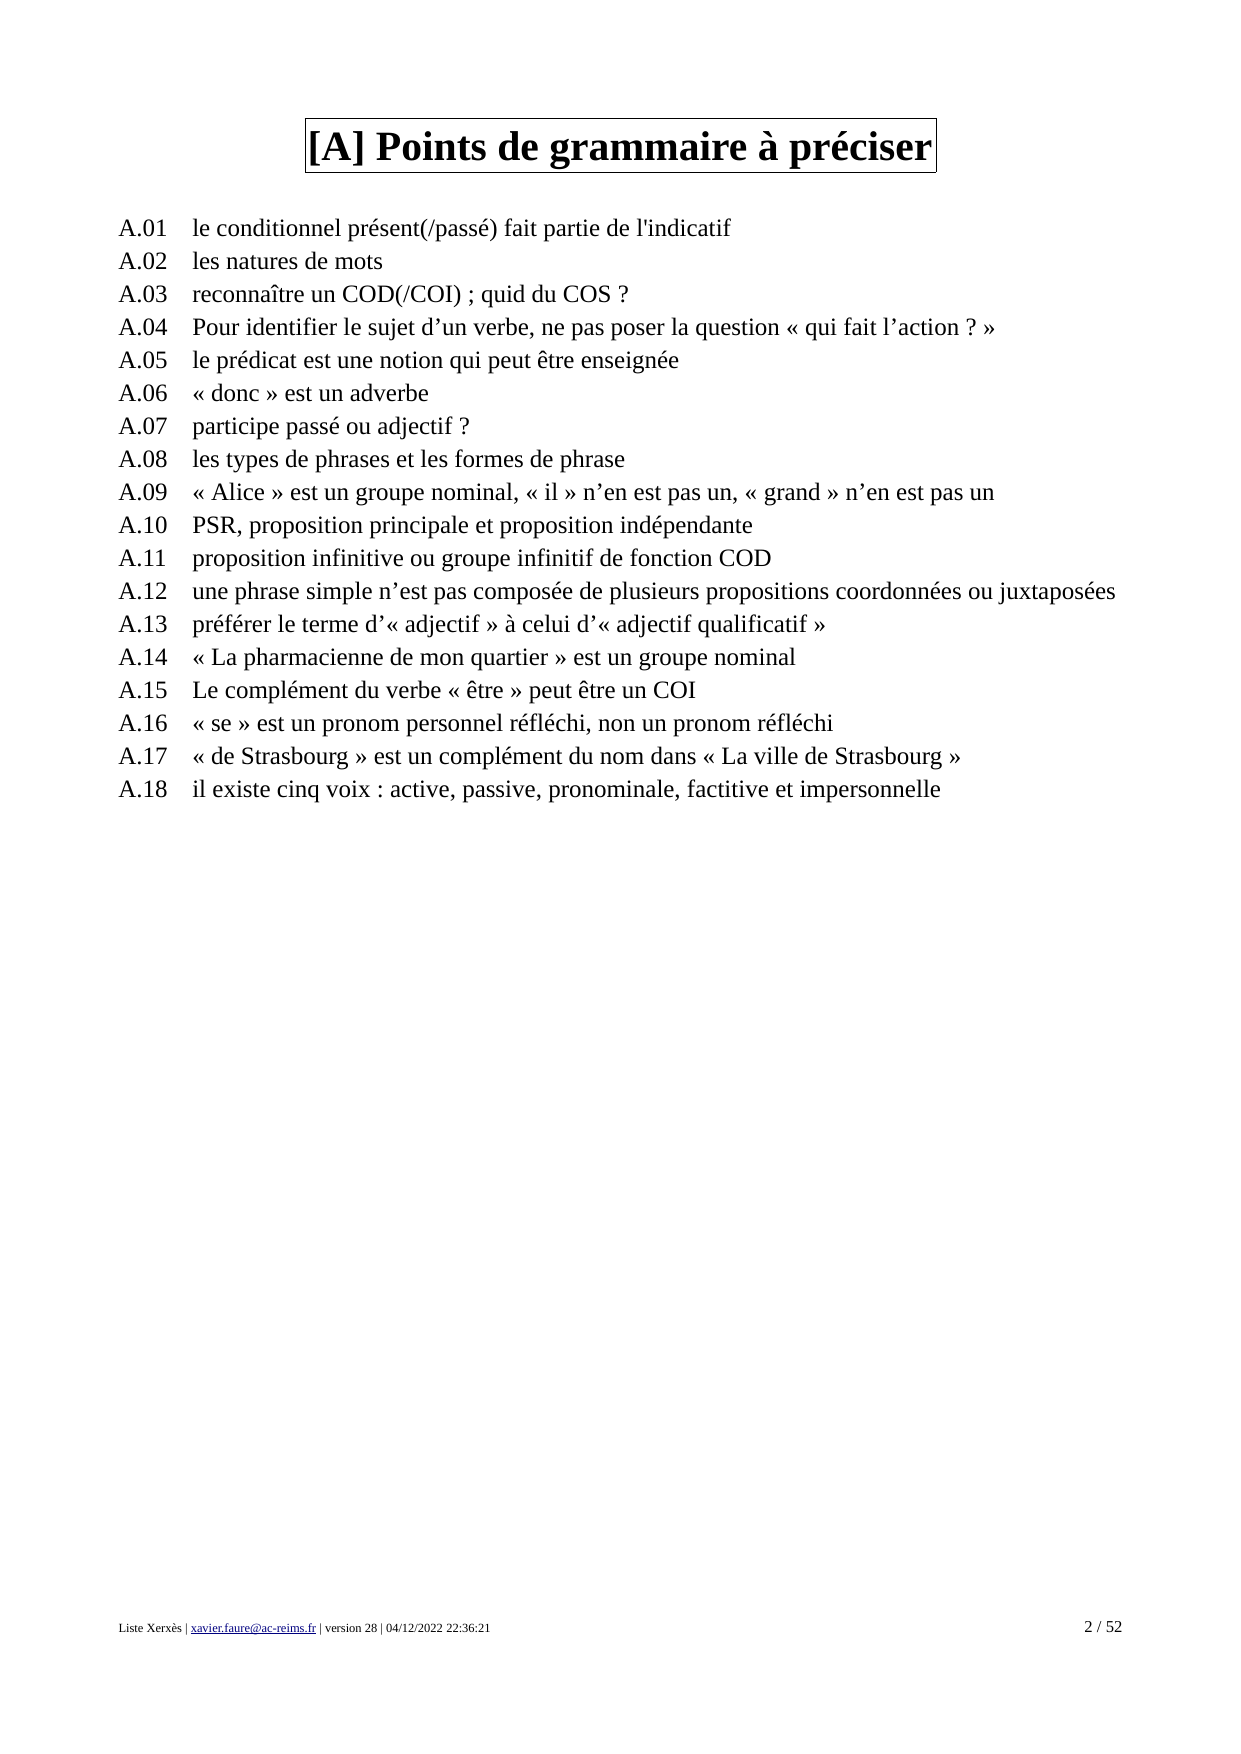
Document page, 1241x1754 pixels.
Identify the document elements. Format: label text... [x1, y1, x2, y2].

text A.04 Pour identifier le sujet d’un verbe, ne pas poser la question « qui fait l’action ? » [118, 312, 1122, 341]
text A.05 le prédicat est une notion qui peut être enseignée [118, 345, 1122, 374]
text A.16 « se » est un pronom personnel réfléchi, non un pronom réfléchi [118, 708, 1122, 737]
text [A] Points de grammaire à préciser [306, 119, 936, 172]
text A.18 il existe cinq voix : active, passive, pronominale, factitive et impersonnelle [118, 774, 1122, 803]
text A.12 une phrase simple n’est pas composée de plusieurs propositions coordonnées ou juxtaposées [118, 576, 1122, 605]
text A.07 participe passé ou adjectif ? [118, 411, 1122, 440]
text A.08 les types de phrases et les formes de phrase [118, 444, 1122, 473]
text A.15 Le complément du verbe « être » peut être un COI [118, 675, 1122, 704]
text A.06 « donc » est un adverbe [118, 378, 1122, 407]
text A.13 préférer le terme d’« adjectif » à celui d’« adjectif qualificatif » [118, 609, 1122, 638]
text A.14 « La pharmacienne de mon quartier » est un groupe nominal [118, 642, 1122, 671]
text A.10 PSR, proposition principale et proposition indépendante [118, 510, 1122, 539]
text A.17 « de Strasbourg » est un complément du nom dans « La ville de Strasbourg » [118, 741, 1122, 770]
text A.11 proposition infinitive ou groupe infinitif de fonction COD [118, 543, 1122, 572]
text A.01 le conditionnel présent(/passé) fait partie de l'indicatif [118, 213, 1122, 242]
text [937, 118, 1122, 172]
text A.09 « Alice » est un groupe nominal, « il » n’en est pas un, « grand » n’en est pas un [118, 477, 1122, 506]
text [118, 118, 305, 172]
text A.03 reconnaître un COD(/COI) ; quid du COS ? [118, 279, 1122, 308]
text A.02 les natures de mots [118, 246, 1122, 275]
